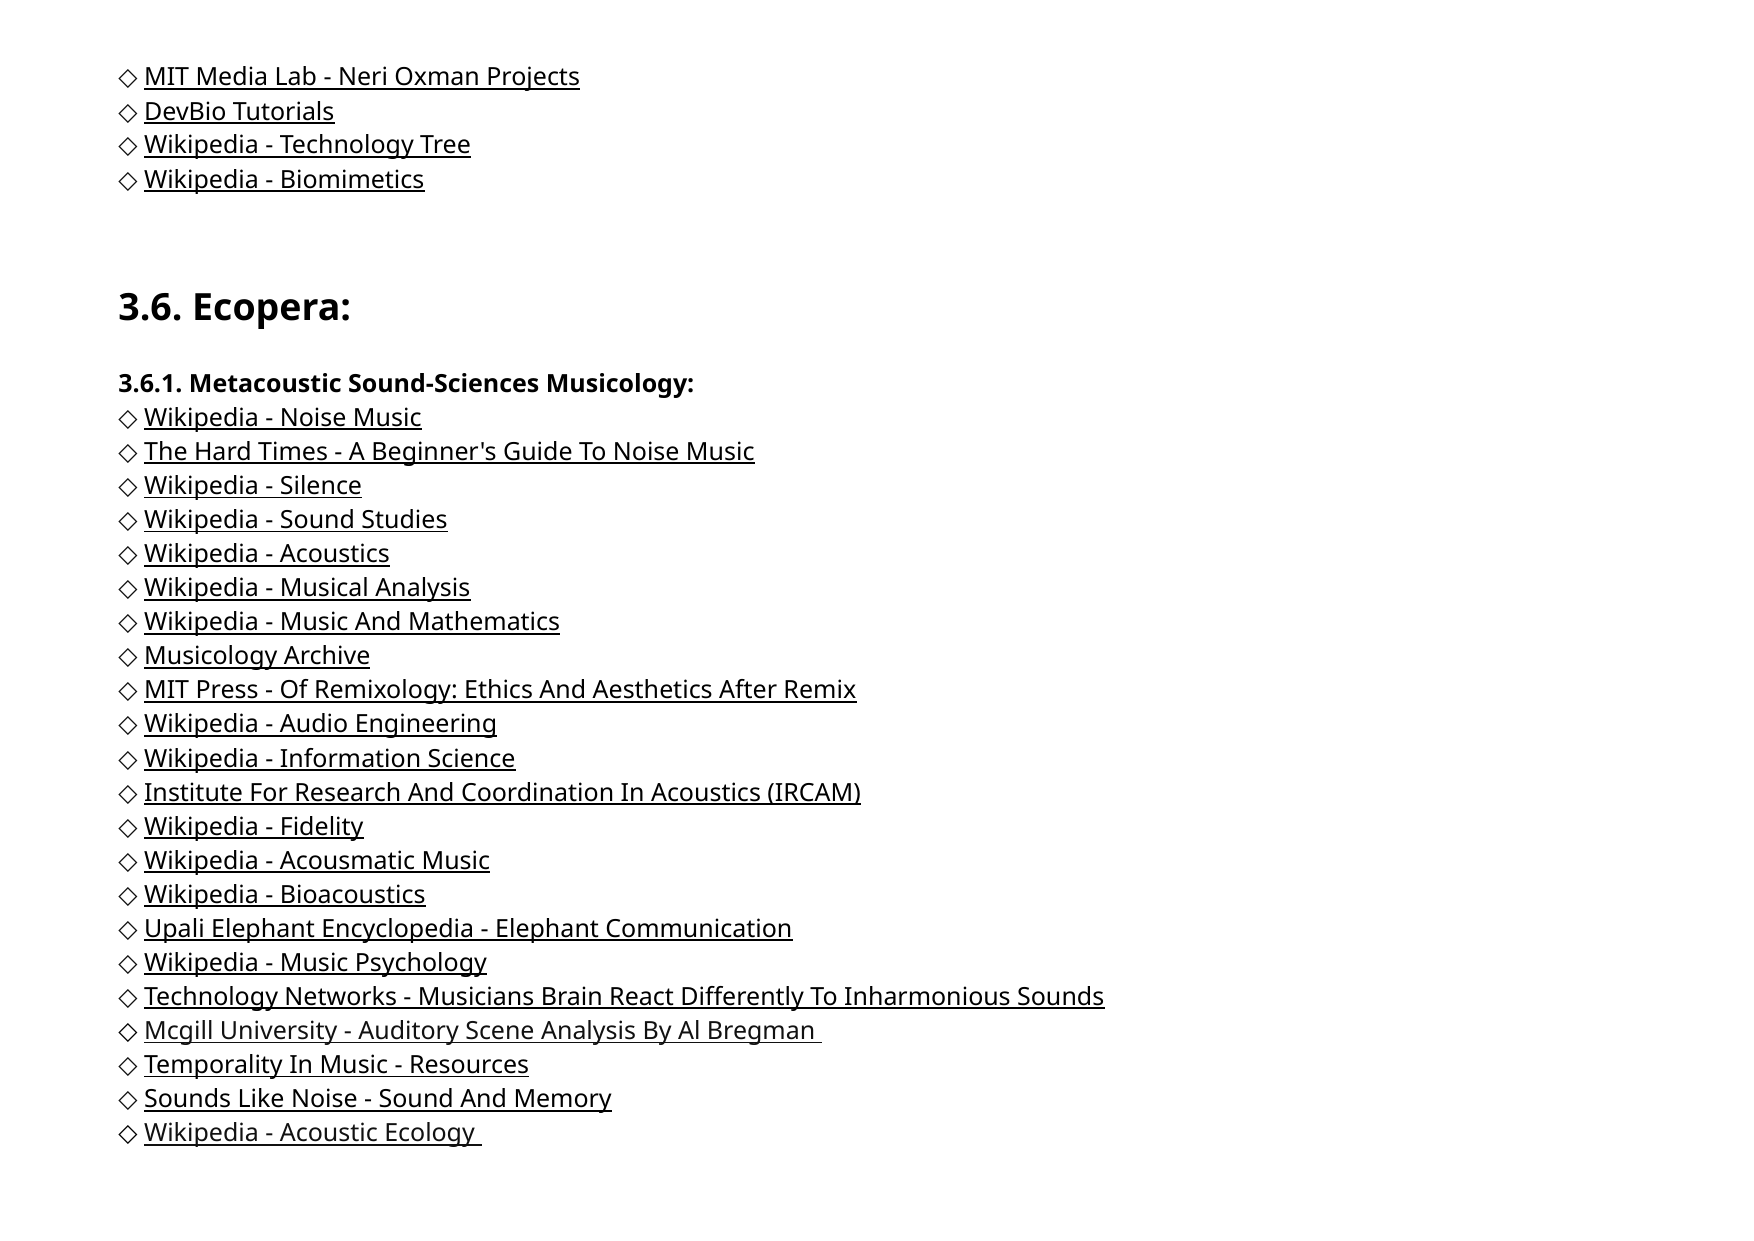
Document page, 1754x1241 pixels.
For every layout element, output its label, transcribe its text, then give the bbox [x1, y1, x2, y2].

text ◇ Wikipedia - Information Science [118, 740, 1695, 774]
text ◇ Wikipedia - Music Psychology [118, 944, 1695, 979]
text 3.6.1. Metacoustic Sound-Sciences Musicology: [118, 366, 1695, 399]
text ◇ MIT Press - Of Remixology: Ethics And Aesthetics After Remix [118, 672, 1695, 706]
text ◇ Upali Elephant Encyclopedia - Elephant Communication [118, 911, 1695, 944]
text ◇ Technology Networks - Musicians Brain React Differently To Inharmonious Sounds [118, 979, 1695, 1013]
text ◇ The Hard Times - A Beginner's Guide To Noise Music [118, 434, 1695, 468]
text ◇ Wikipedia - Biomimetics [118, 161, 1695, 195]
text ◇ DevBio Tutorials [118, 93, 1695, 127]
text ◇ Wikipedia - Musical Analysis [118, 570, 1695, 604]
text ◇ Wikipedia - Technology Tree [118, 127, 1695, 161]
text ◇ Wikipedia - Sound Studies [118, 502, 1695, 536]
text ◇ Temporality In Music - Resources [118, 1047, 1695, 1081]
text ◇ Mcgill University - Auditory Scene Analysis By Al Bregman [118, 1013, 1695, 1047]
text ◇ Sounds Like Noise - Sound And Memory [118, 1081, 1695, 1115]
text ◇ Institute For Research And Coordination In Acoustics (IRCAM) [118, 774, 1695, 808]
text ◇ Wikipedia - Fidelity [118, 808, 1695, 842]
text ◇ Musicology Archive [118, 638, 1695, 672]
text ◇ Wikipedia - Noise Music [118, 399, 1695, 434]
text ◇ Wikipedia - Bioacoustics [118, 876, 1695, 911]
text 3.6. Ecopera: [118, 280, 1695, 331]
text ◇ Wikipedia - Acoustic Ecology [118, 1115, 1695, 1149]
text ◇ Wikipedia - Music And Mathematics [118, 604, 1695, 638]
text ◇ Wikipedia - Acousmatic Music [118, 842, 1695, 876]
text ◇ Wikipedia - Audio Engineering [118, 706, 1695, 740]
text ◇ MIT Media Lab - Neri Oxman Projects [118, 59, 1695, 93]
text ◇ Wikipedia - Acoustics [118, 536, 1695, 570]
text ◇ Wikipedia - Silence [118, 468, 1695, 502]
